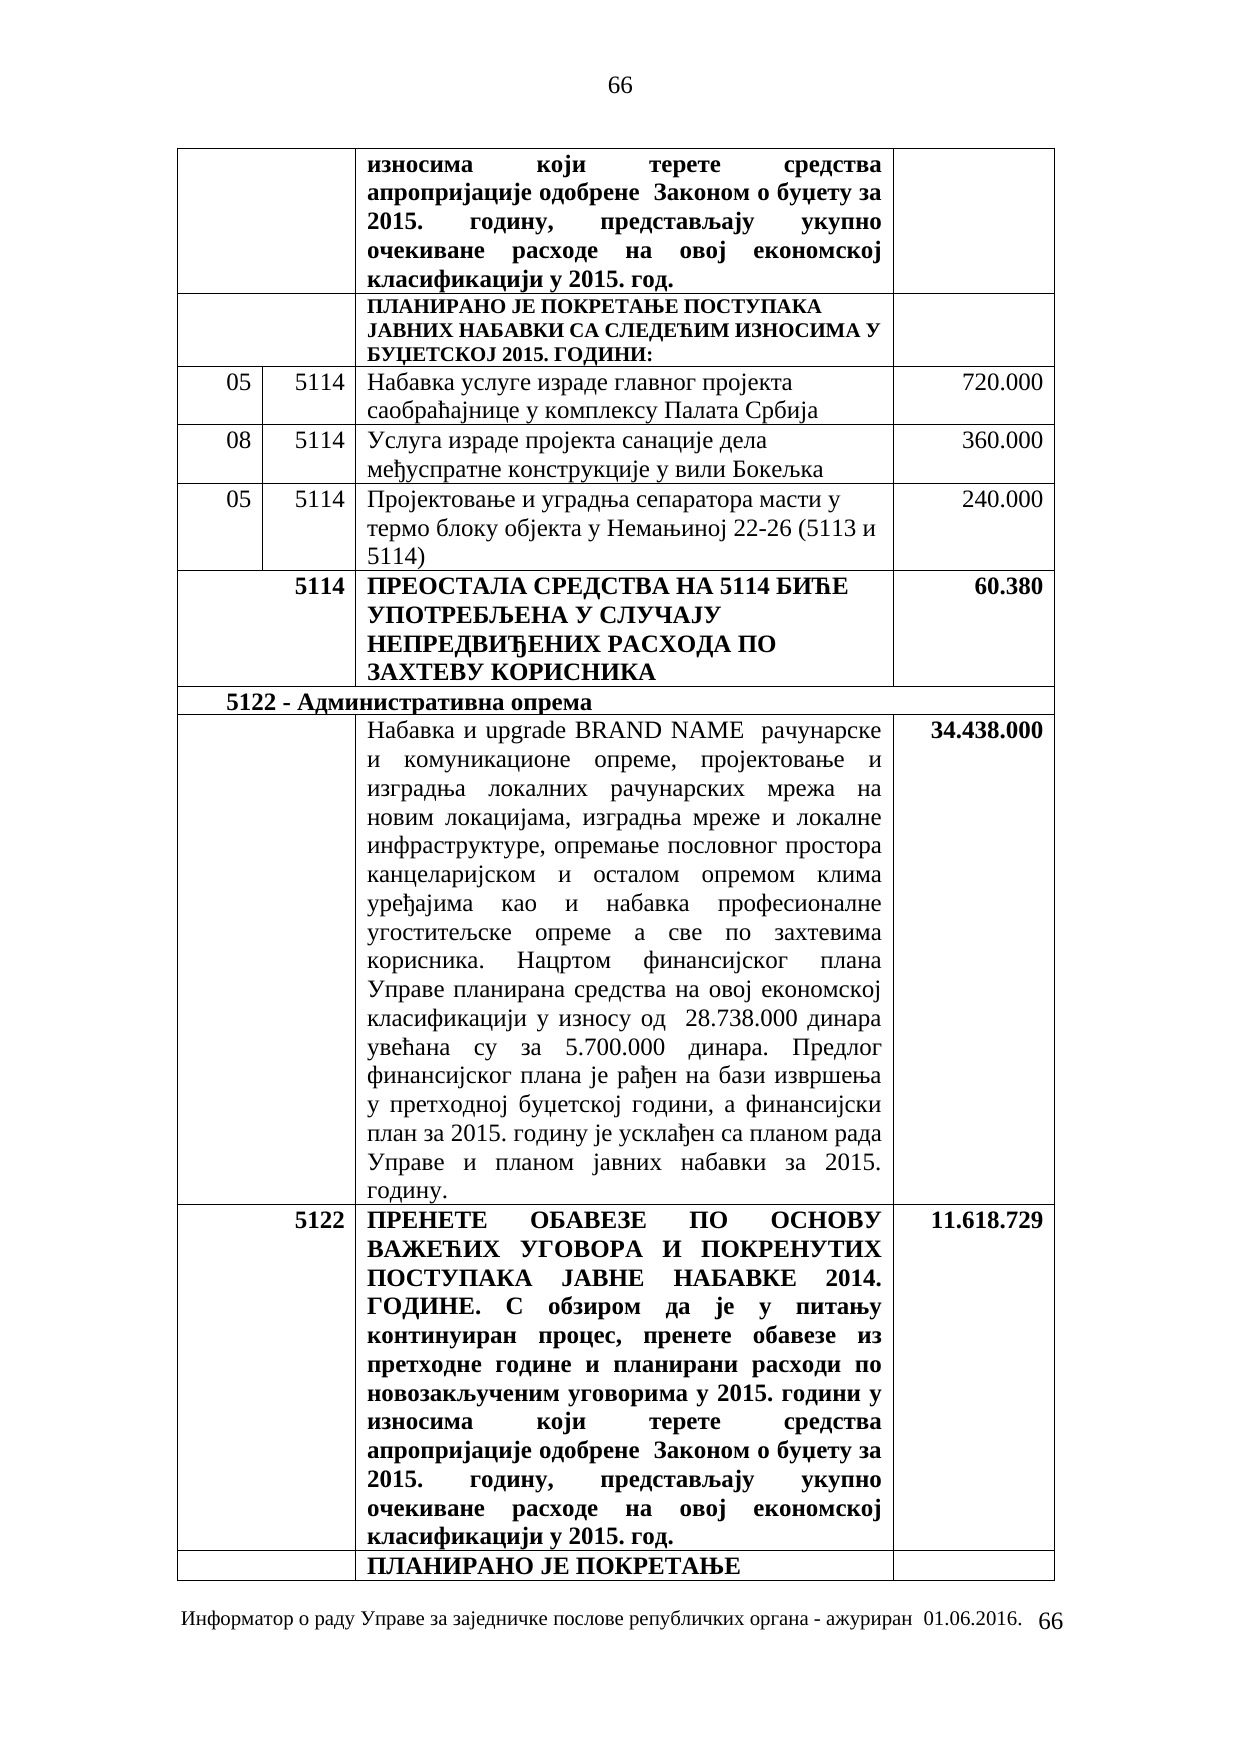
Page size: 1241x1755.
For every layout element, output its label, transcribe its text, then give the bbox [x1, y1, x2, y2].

table_cell Пројектовање и уградња сепаратора масти у термо блоку објекта у Немањиној 22-26 (5113 и 5114) [356, 484, 893, 570]
table_cell 05 [178, 367, 262, 424]
table_cell [894, 1551, 1054, 1580]
table_cell 5122 - Административна опрема [178, 687, 1054, 714]
table_cell ПЛАНИРАНО ЈЕ ПОКРЕТАЊЕ [356, 1551, 893, 1580]
table_cell [178, 715, 355, 1204]
table_cell 08 [178, 425, 262, 483]
table_cell 720.000 [894, 367, 1054, 424]
table_cell [178, 294, 355, 366]
table_cell 34.438.000 [894, 715, 1054, 1204]
table_cell 360.000 [894, 425, 1054, 483]
table_cell 11.618.729 [894, 1205, 1054, 1550]
table_cell [178, 149, 355, 292]
table_cell ПЛАНИРАНО ЈЕ ПОКРЕТАЊЕ ПОСТУПАКА ЈАВНИХ НАБАВКИ СА СЛЕДЕЋИМ ИЗНОСИМА У БУЏЕТСКОЈ 2015. ГОДИНИ: [356, 294, 893, 366]
table_cell [894, 149, 1054, 292]
table_cell 60.380 [894, 571, 1054, 686]
table_cell 5122 [178, 1205, 355, 1550]
table_cell 5114 [263, 425, 355, 483]
table_cell 240.000 [894, 484, 1054, 570]
table_cell Набавка и upgrade BRAND NAME рачунарске и комуникационе опреме, пројектовање и изградња локалних рачунарских мрежа на новим локацијама, изградња мреже и локалне инфраструктуре, опремање пословног простора канцеларијском и осталом опремом клима уређајима као и набавка професионалне угоститељске опреме а све по захтевима корисника. Нацртом финансијског плана Управе планирана средства на овој економској класификацији у износу од 28.738.000 динара увећана су за 5.700.000 динара. Предлог финансијског плана је рађен на бази извршења у претходној буџетској години, а финансијски план за 2015. годину је усклађен са планом рада Управе и планом јавних набавки за 2015. годину. [356, 715, 893, 1204]
table_cell 5114 [178, 571, 355, 686]
table_cell износима који терете средства апропријације одобрене Законом о буџету за 2015. годину, представљају укупно очекиване расходе на овој економској класификацији у 2015. год. [356, 149, 893, 292]
table_cell 5114 [263, 367, 355, 424]
table_cell Набавка услуге израде главног пројекта саобраћајнице у комплексу Палата Србија [356, 367, 893, 424]
table_cell ПРЕНЕТЕ ОБАВЕЗЕ ПО ОСНОВУ ВАЖЕЋИХ УГОВОРА И ПОКРЕНУТИХ ПОСТУПАКА ЈАВНЕ НАБАВКЕ 2014. ГОДИНЕ. С обзиром да је у питању континуиран процес, пренете обавезе из претходне године и планирани расходи по новозакљученим уговорима у 2015. години у износима који терете средства апропријације одобрене Законом о буџету за 2015. годину, представљају укупно очекиване расходе на овој економској класификацији у 2015. год. [356, 1205, 893, 1550]
table_cell 5114 [263, 484, 355, 570]
table_cell 05 [178, 484, 262, 570]
table_cell [894, 294, 1054, 366]
table_cell ПРЕОСТАЛА СРЕДСТВА НА 5114 БИЋЕ УПОТРЕБЉЕНА У СЛУЧАЈУ НЕПРЕДВИЂЕНИХ РАСХОДА ПО ЗАХТЕВУ КОРИСНИКА [356, 571, 893, 686]
table_cell Услуга израде пројекта санације дела међуспратне конструкције у вили Бокељка [356, 425, 893, 483]
table_cell [178, 1551, 355, 1580]
